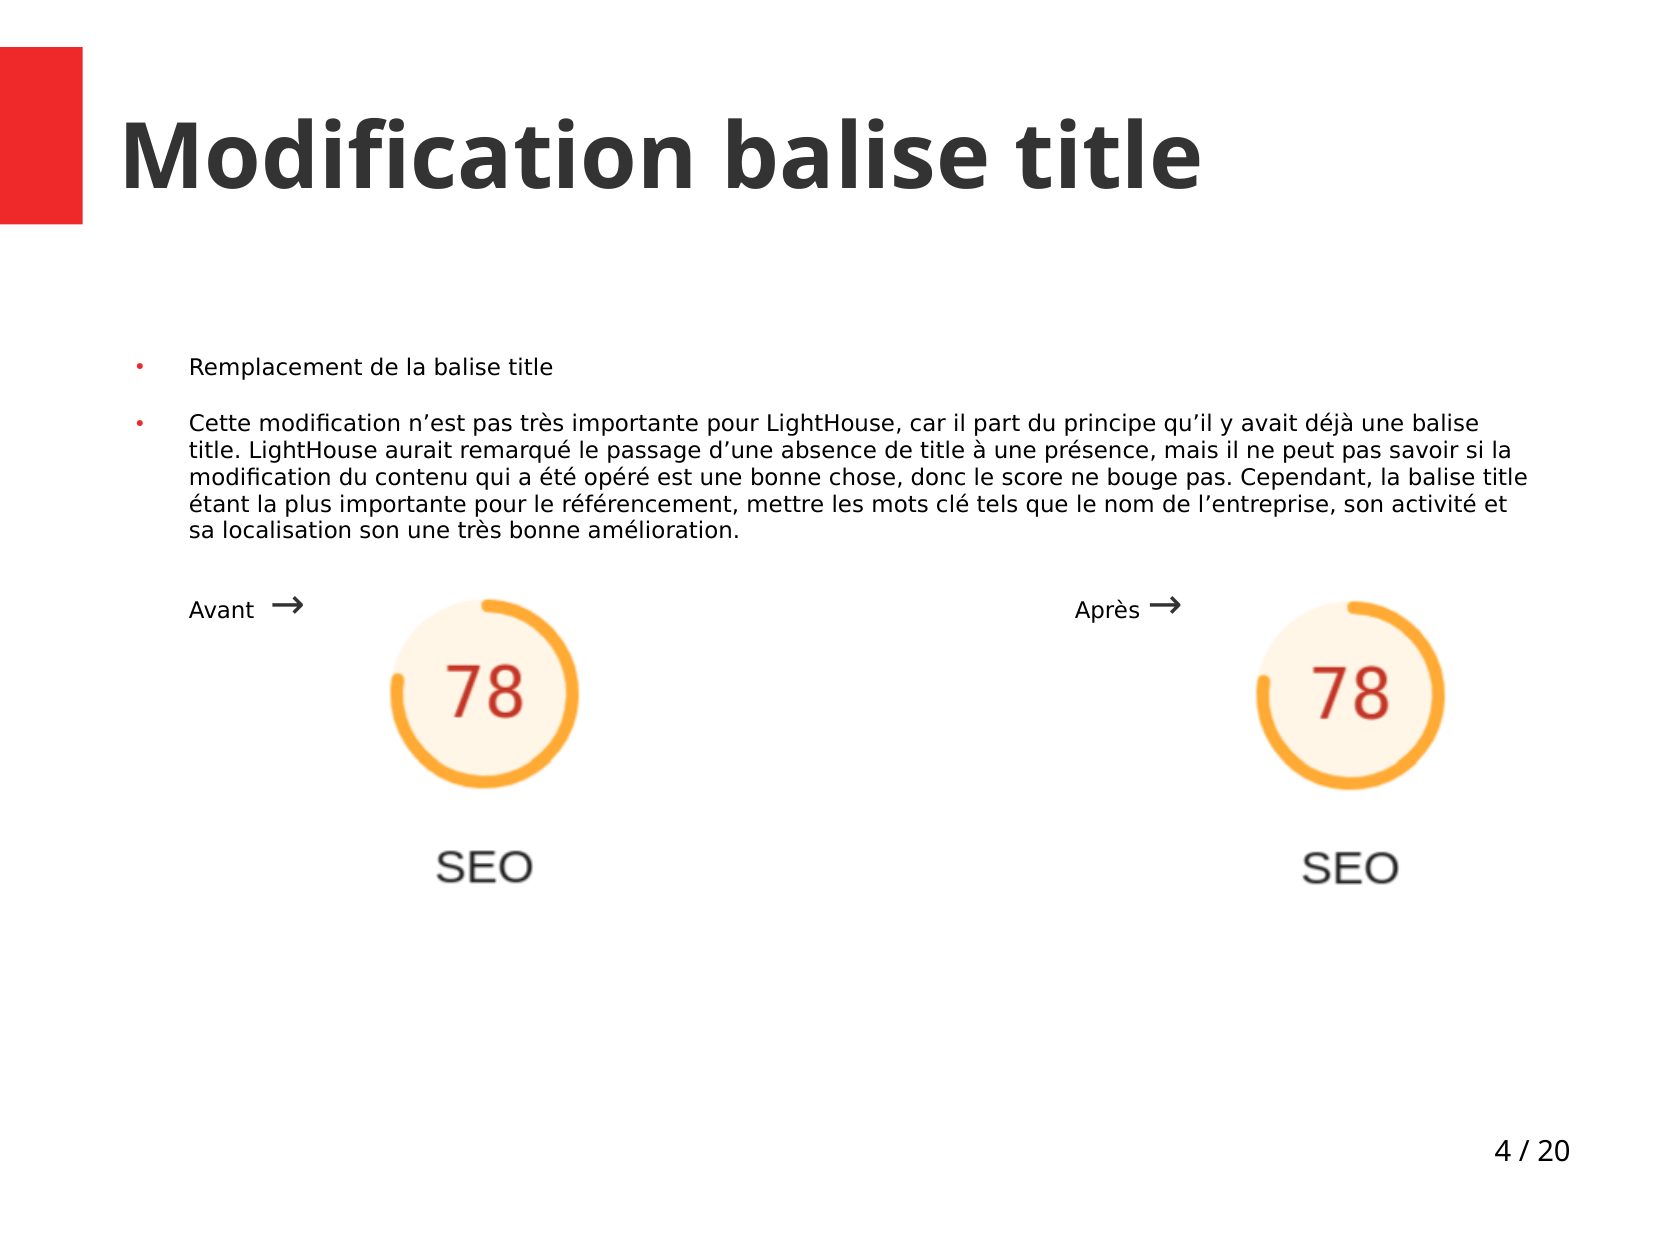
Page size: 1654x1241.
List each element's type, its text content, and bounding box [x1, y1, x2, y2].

picture [318, 553, 635, 934]
title Modification balise title [118, 27, 1571, 278]
list Remplacement de la balise title Cette modification n’est pas très importante pour LightHouse, car il part du principe qu’il y avait déjà une balise title. LightHouse aurait remarqué le passage d’une absence de title à une présence, mais il ne peut pas savoir si la modification du contenu qui a été opéré est une bonne chose, donc le score ne bouge pas. Cependant, la balise title étant la plus importante pour le référencement, mettre les mots clé tels que le nom de l’entreprise, son activité et sa localisation son une très bonne amélioration. Avant → Après → [118, 354, 1536, 1074]
picture [1184, 555, 1501, 935]
